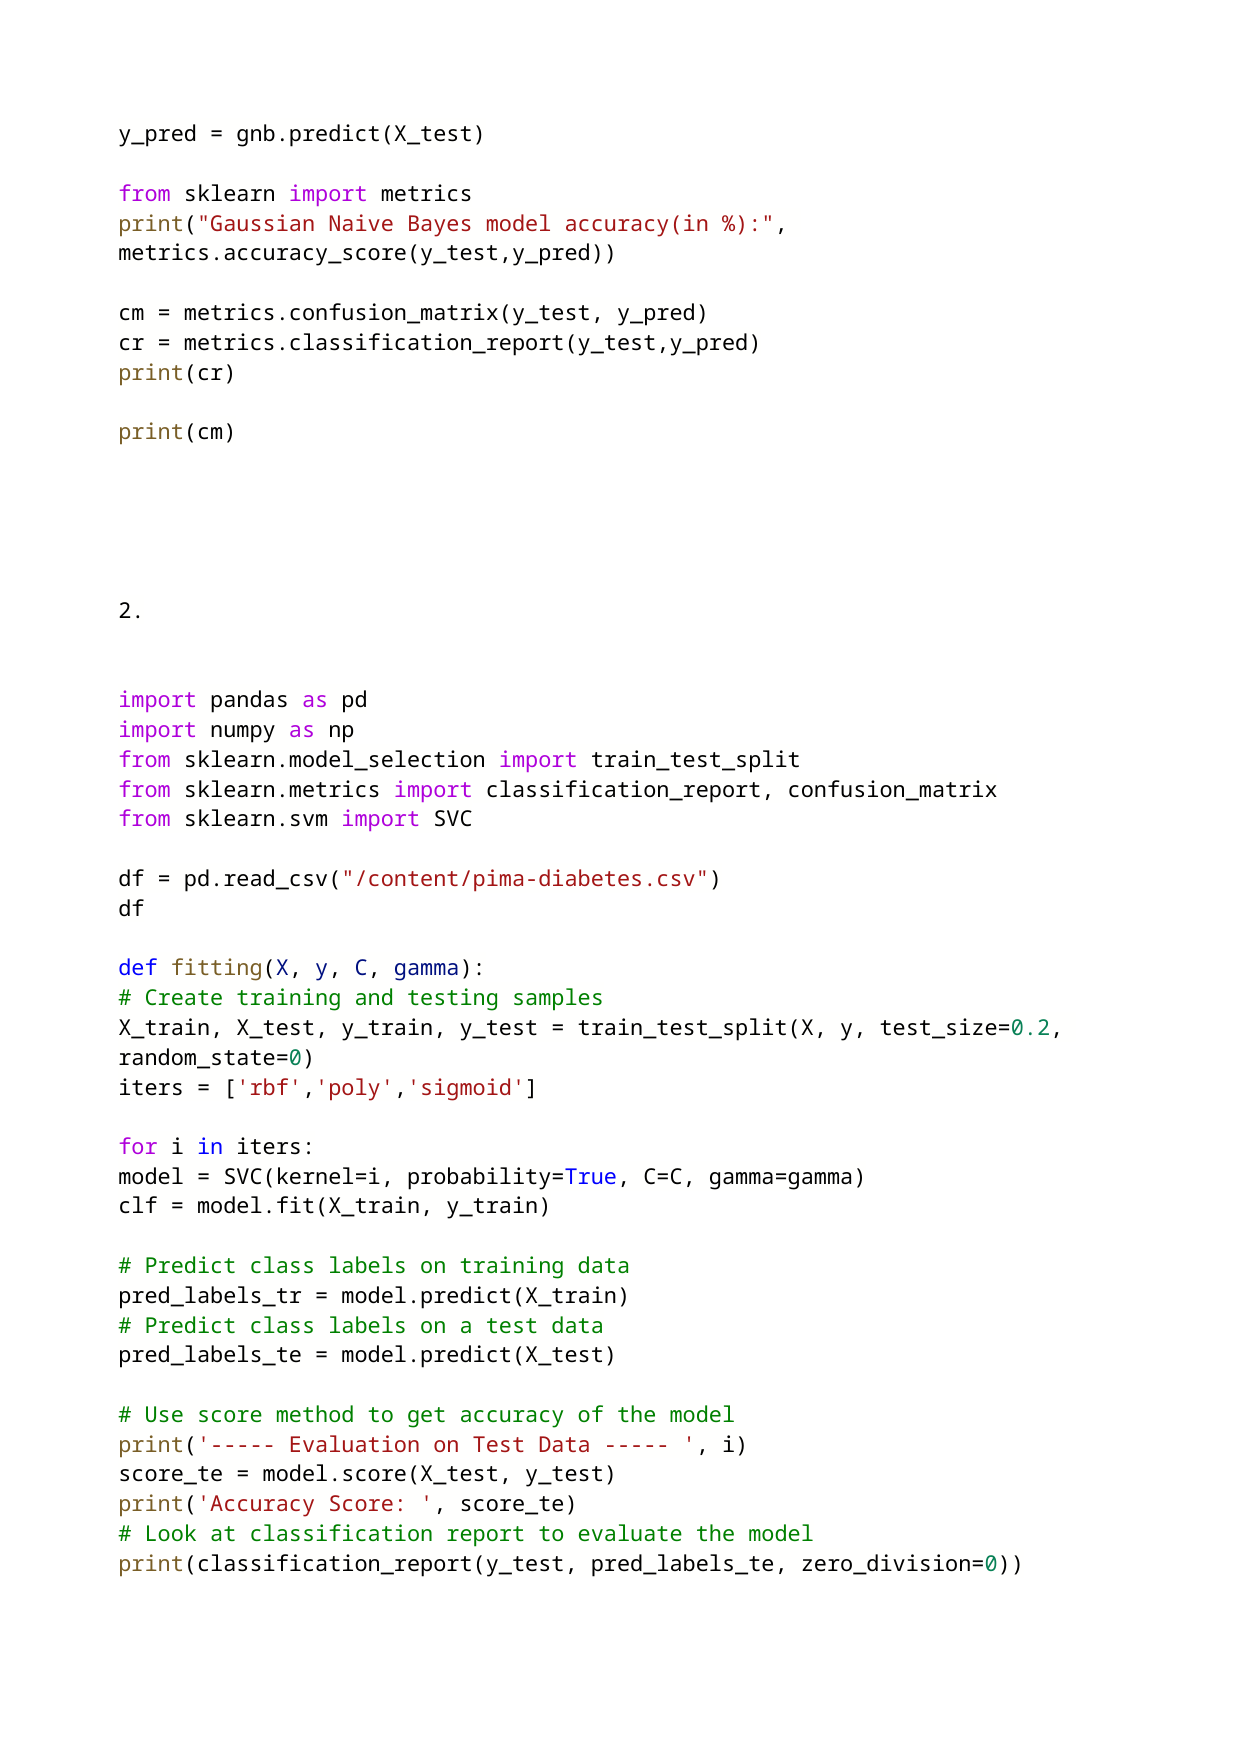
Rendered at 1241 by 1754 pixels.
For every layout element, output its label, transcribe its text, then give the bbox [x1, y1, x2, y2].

text score_te = model.score(X_test, y_test) [118, 1458, 1122, 1488]
text df [118, 893, 1122, 922]
text def fitting(X, y, C, gamma): [118, 952, 1122, 982]
text pred_labels_tr = model.predict(X_train) [118, 1280, 1122, 1309]
text import pandas as pd [118, 684, 1122, 714]
text df = pd.read_csv("/content/pima-diabetes.csv") [118, 863, 1122, 893]
text cr = metrics.classification_report(y_test,y_pred) [118, 327, 1122, 356]
text from sklearn.metrics import classification_report, confusion_matrix [118, 773, 1122, 803]
text model = SVC(kernel=i, probability=True, C=C, gamma=gamma) [118, 1161, 1122, 1191]
text for i in iters: [118, 1131, 1122, 1161]
text print(cr) [118, 356, 1122, 386]
text from sklearn.svm import SVC [118, 803, 1122, 833]
text # Use score method to get accuracy of the model [118, 1399, 1122, 1429]
text pred_labels_te = model.predict(X_test) [118, 1339, 1122, 1369]
text # Predict class labels on training data [118, 1250, 1122, 1280]
text # Predict class labels on a test data [118, 1309, 1122, 1339]
text print('Accuracy Score: ', score_te) [118, 1488, 1122, 1518]
text cm = metrics.confusion_matrix(y_test, y_pred) [118, 297, 1122, 327]
text iters = ['rbf','poly','sigmoid'] [118, 1071, 1122, 1101]
text # Create training and testing samples [118, 982, 1122, 1012]
text # Look at classification report to evaluate the model [118, 1518, 1122, 1548]
text print(cm) [118, 416, 1122, 446]
text X_train, X_test, y_train, y_test = train_test_split(X, y, test_size=0.2, random_state=0) [118, 1012, 1122, 1071]
text from sklearn import metrics [118, 178, 1122, 207]
text import numpy as np [118, 714, 1122, 744]
text clf = model.fit(X_train, y_train) [118, 1191, 1122, 1220]
text print(classification_report(y_test, pred_labels_te, zero_division=0)) [118, 1548, 1122, 1578]
text y_pred = gnb.predict(X_test) [118, 118, 1122, 148]
text from sklearn.model_selection import train_test_split [118, 744, 1122, 773]
text print('----- Evaluation on Test Data ----- ', i) [118, 1429, 1122, 1458]
text 2. [118, 595, 1122, 624]
text print("Gaussian Naive Bayes model accuracy(in %):", metrics.accuracy_score(y_test,y_pred)) [118, 207, 1122, 267]
